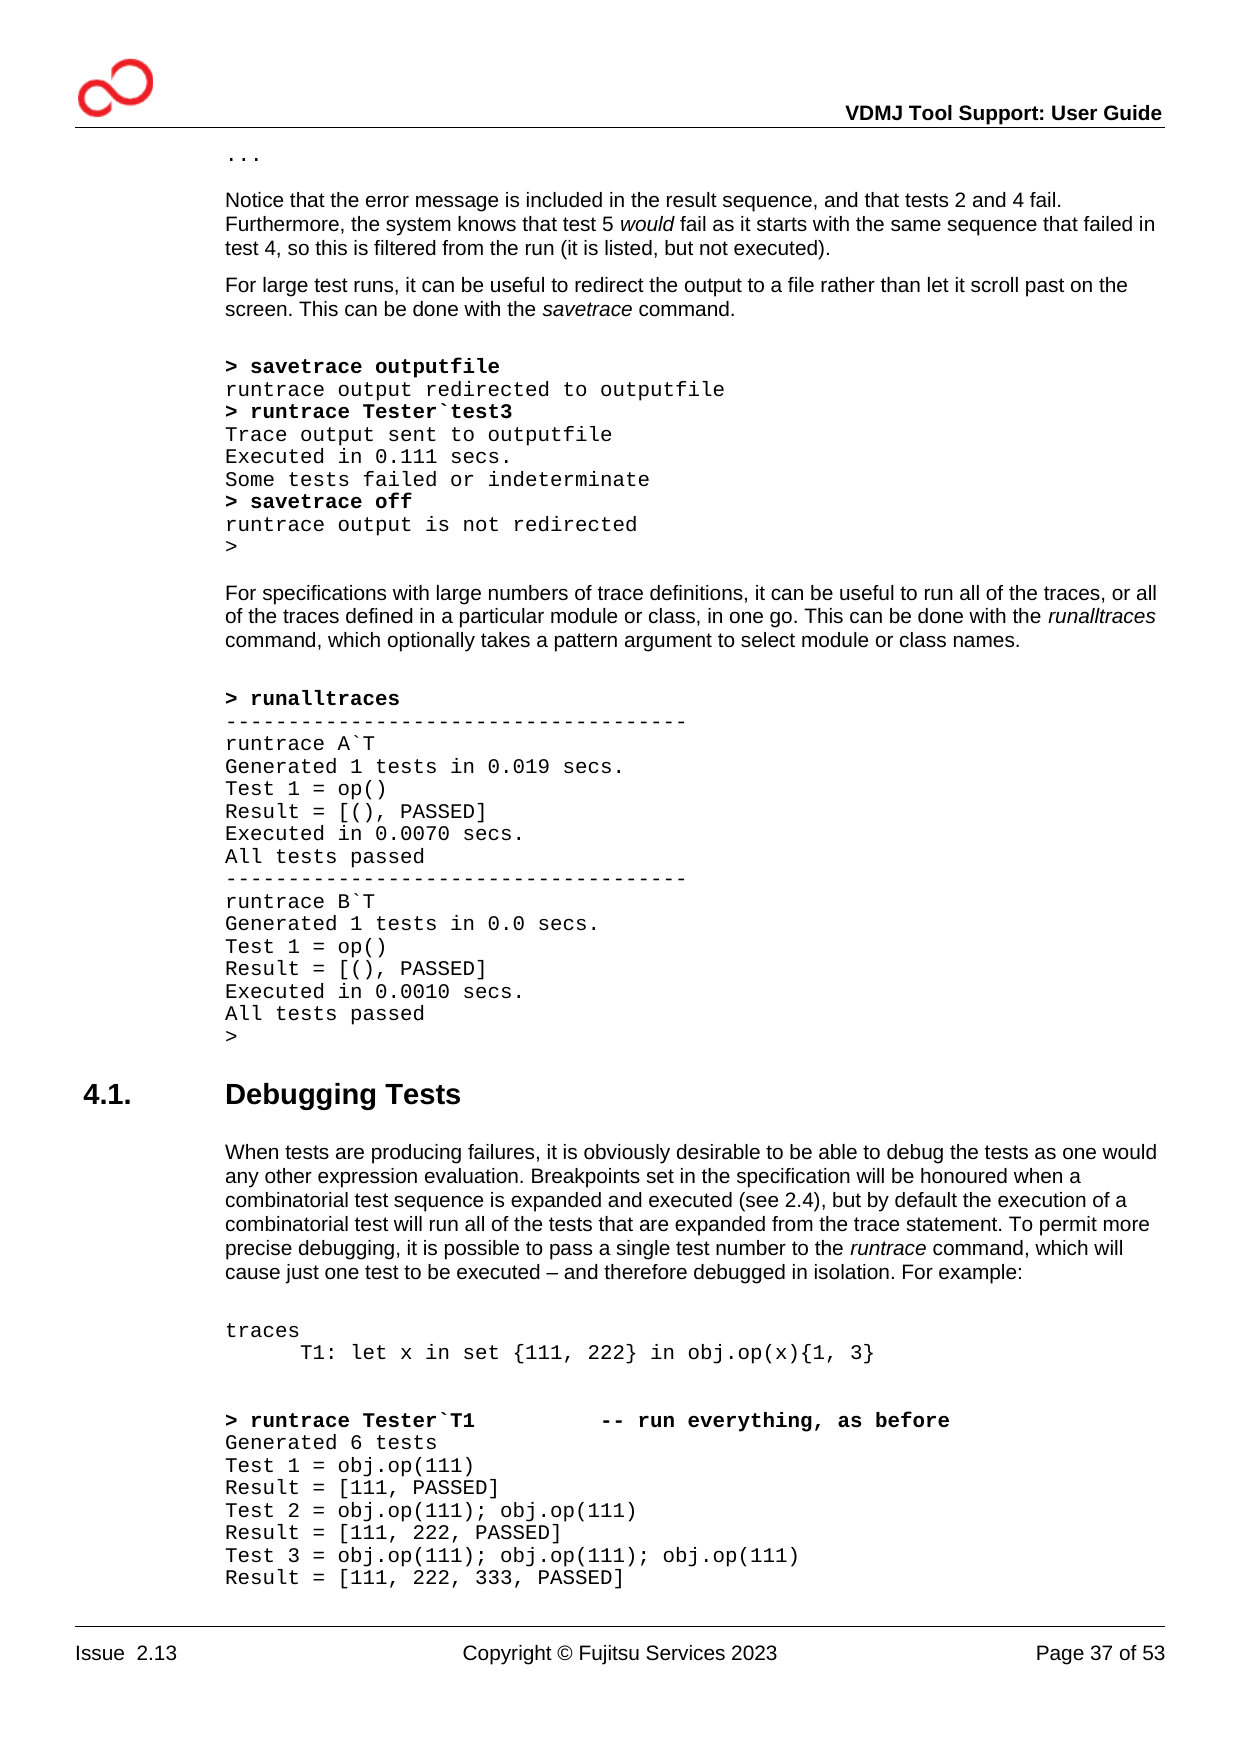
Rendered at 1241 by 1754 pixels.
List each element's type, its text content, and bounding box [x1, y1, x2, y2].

text Result = [111, 222, PASSED] [225, 1522, 1165, 1544]
text > savetrace off [225, 491, 1165, 513]
text Test 1 = op() [225, 778, 1165, 800]
text ... [225, 143, 1165, 166]
text Test 2 = obj.op(111); obj.op(111) [225, 1499, 1165, 1522]
text Result = [111, 222, 333, PASSED] [225, 1567, 1165, 1589]
text Some tests failed or indeterminate [225, 468, 1165, 491]
text runtrace output is not redirected [225, 513, 1165, 536]
text Result = [111, PASSED] [225, 1477, 1165, 1499]
text Test 1 = op() [225, 935, 1165, 958]
text runtrace A`T [225, 733, 1165, 755]
text Test 1 = obj.op(111) [225, 1454, 1165, 1477]
text runtrace output redirected to outputfile [225, 378, 1165, 401]
text > runtrace Tester`T1 -- run everything, as before [225, 1409, 1165, 1432]
text > runalltraces [225, 688, 1165, 710]
text Generated 1 tests in 0.0 secs. [225, 913, 1165, 935]
text Notice that the error message is included in the result sequence, and that tests 2 and 4 fail. Furthermore, the system knows that test 5 would fail as it starts with the same sequence that failed in test 4, so this is filtered from the run (it is listed, but not executed). [225, 188, 1165, 260]
text Generated 6 tests [225, 1432, 1165, 1454]
picture [78, 52, 153, 127]
text Executed in 0.0010 secs. [225, 980, 1165, 1003]
subtitle Debugging Tests [75, 1078, 1165, 1110]
text For large test runs, it can be useful to redirect the output to a file rather than let it scroll past on the screen. This can be done with the savetrace command. [225, 273, 1165, 321]
text Test 3 = obj.op(111); obj.op(111); obj.op(111) [225, 1544, 1165, 1567]
text Generated 1 tests in 0.019 secs. [225, 755, 1165, 778]
text Trace output sent to outputfile [225, 423, 1165, 446]
text Result = [(), PASSED] [225, 800, 1165, 823]
text > [225, 1025, 1165, 1048]
text All tests passed [225, 1003, 1165, 1025]
text Executed in 0.111 secs. [225, 446, 1165, 468]
text > savetrace outputfile [225, 356, 1165, 378]
text All tests passed [225, 845, 1165, 868]
text ------------------------------------- [225, 868, 1165, 890]
text runtrace B`T [225, 890, 1165, 913]
text traces [225, 1319, 1165, 1342]
text T1: let x in set {111, 222} in obj.op(x){1, 3} [225, 1342, 1165, 1364]
text > runtrace Tester`test3 [225, 401, 1165, 423]
text Executed in 0.0070 secs. [225, 823, 1165, 845]
text ------------------------------------- [225, 710, 1165, 733]
text > [225, 536, 1165, 558]
text For specifications with large numbers of trace definitions, it can be useful to run all of the traces, or all of the traces defined in a particular module or class, in one go. This can be done with the runalltraces command, which optionally takes a pattern argument to select module or class names. [225, 581, 1165, 653]
text When tests are producing failures, it is obviously desirable to be able to debug the tests as one would any other expression evaluation. Breakpoints set in the specification will be honoured when a combinatorial test sequence is expanded and executed (see 2.4), but by default the execution of a combinatorial test will run all of the tests that are expanded from the trace statement. To permit more precise debugging, it is possible to pass a single test number to the runtrace command, which will cause just one test to be executed – and therefore debugged in isolation. For example: [225, 1140, 1165, 1284]
text Result = [(), PASSED] [225, 958, 1165, 980]
